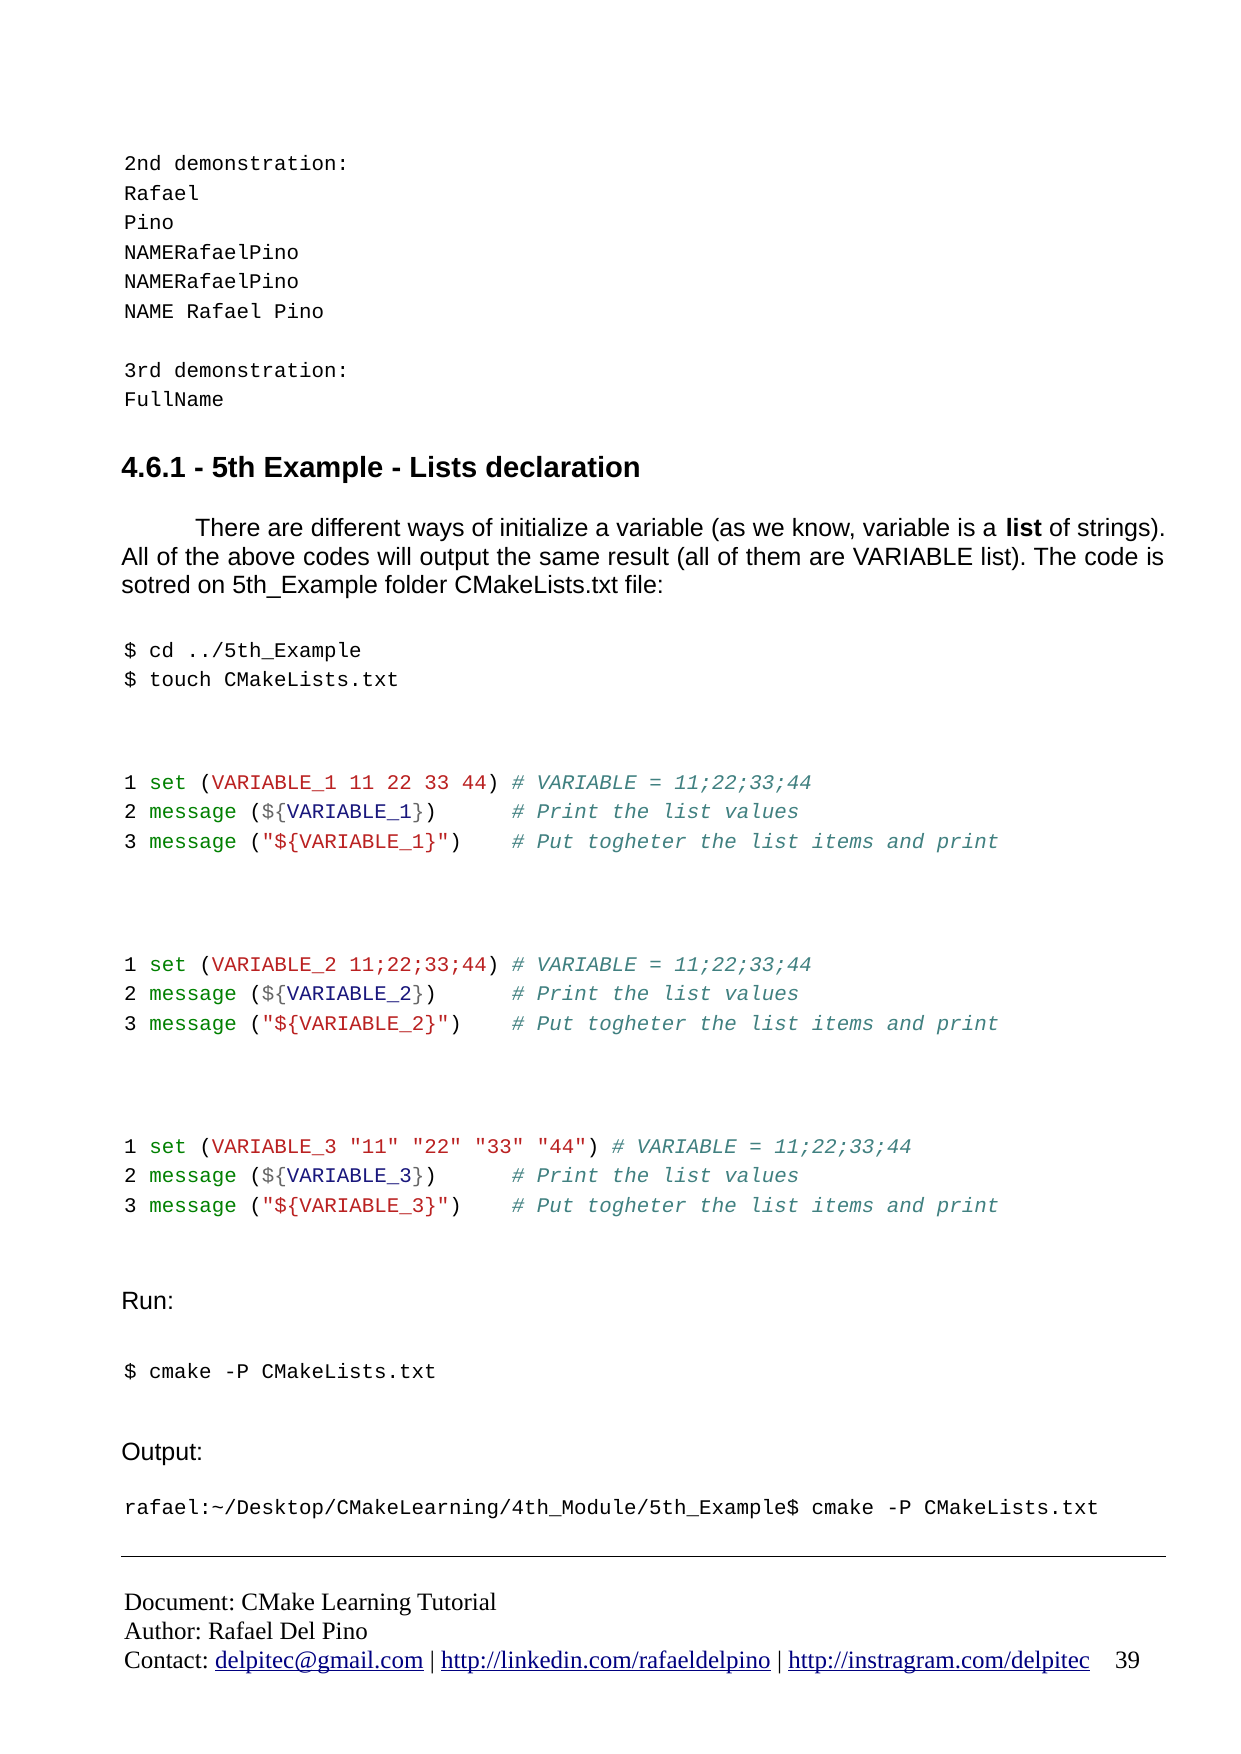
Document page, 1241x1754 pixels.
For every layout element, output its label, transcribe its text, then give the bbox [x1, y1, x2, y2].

text Output: [121, 1437, 1166, 1466]
table_header 1 2 3 [121, 922, 146, 1075]
table_header $ cmake -P CMakeLists.txt [121, 1343, 1166, 1408]
table_header 1 2 3 [121, 1104, 146, 1257]
table_header rafael:~/Desktop/CMakeLearning/4th_Module/5th_Example$ cmake -P CMakeLists.txt [121, 1494, 1166, 1526]
text There are different ways of initialize a variable (as we know, variable is a list of strings). All of the above codes will output the same result (all of them are VARIABLE list). The code is sotred on 5th_Example folder CMakeLists.txt file: [121, 513, 1166, 599]
table_header set (VARIABLE_2 11;22;33;44) # VARIABLE = 11;22;33;44 message (${VARIABLE_2}) # Print the list values message ("${VARIABLE_2}") # Put togheter the list items and print [146, 922, 1167, 1075]
table_header 1 2 3 [121, 740, 146, 893]
text Run: [121, 1286, 1166, 1314]
text 4.6.1 - 5th Example - Lists declaration [121, 451, 1166, 484]
table_header $ cd ../5th_Example $ touch CMakeLists.txt [121, 628, 1166, 711]
table_header set (VARIABLE_3 "11" "22" "33" "44") # VARIABLE = 11;22;33;44 message (${VARIABLE_3}) # Print the list values message ("${VARIABLE_3}") # Put togheter the list items and print [146, 1104, 1167, 1257]
table_header 2nd demonstration: Rafael Pino NAMERafaelPino NAMERafaelPino NAME Rafael Pino 3rd demonstration: FullName [121, 121, 1166, 422]
table_header set (VARIABLE_1 11 22 33 44) # VARIABLE = 11;22;33;44 message (${VARIABLE_1}) # Print the list values message ("${VARIABLE_1}") # Put togheter the list items and print [146, 740, 1167, 893]
